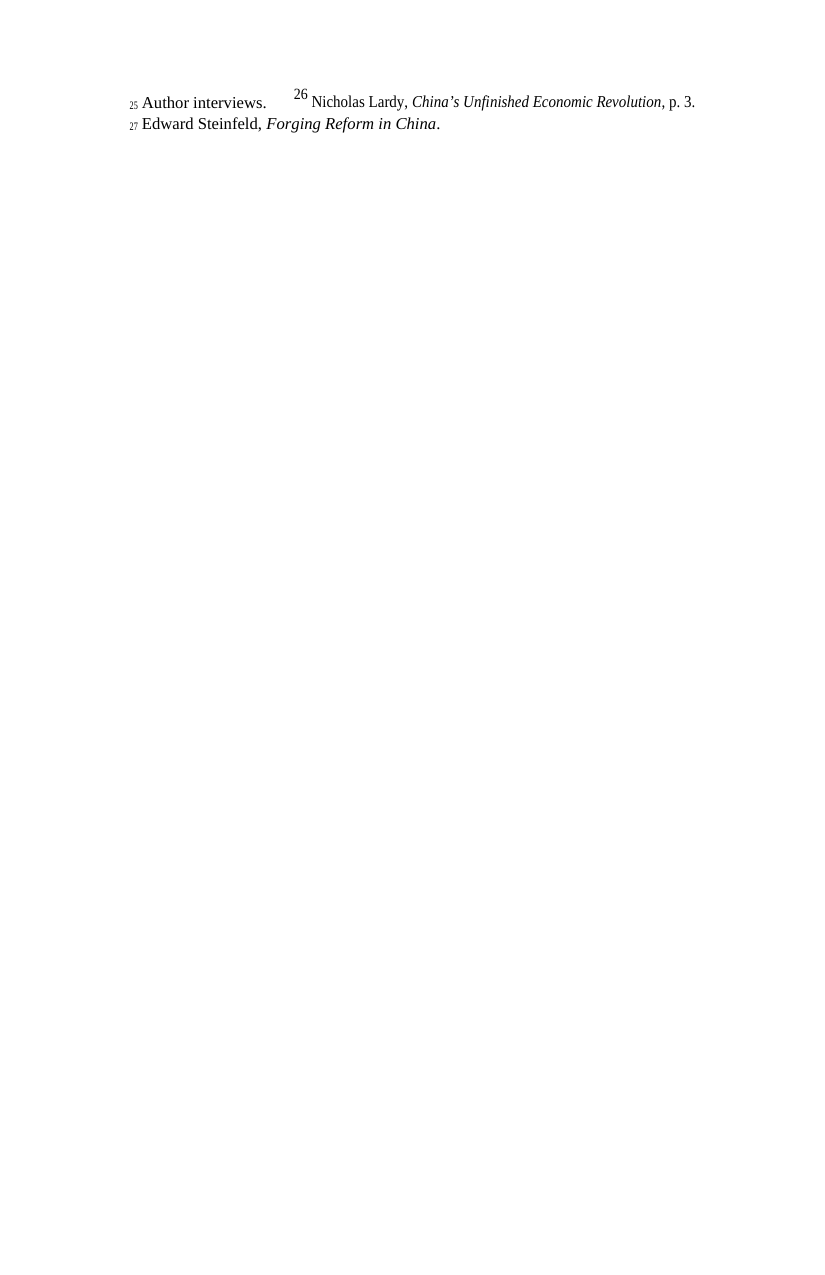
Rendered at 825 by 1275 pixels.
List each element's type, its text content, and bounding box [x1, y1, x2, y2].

table_cell 27 [123, 112, 137, 133]
table_header 26 Nicholas Lardy, China’s Unfinished Economic Revolution, p. 3. [277, 85, 702, 112]
table_header 25 [123, 85, 137, 112]
table_header Author interviews. [138, 85, 277, 112]
table_cell Edward Steinfeld, Forging Reform in China. [138, 112, 702, 133]
